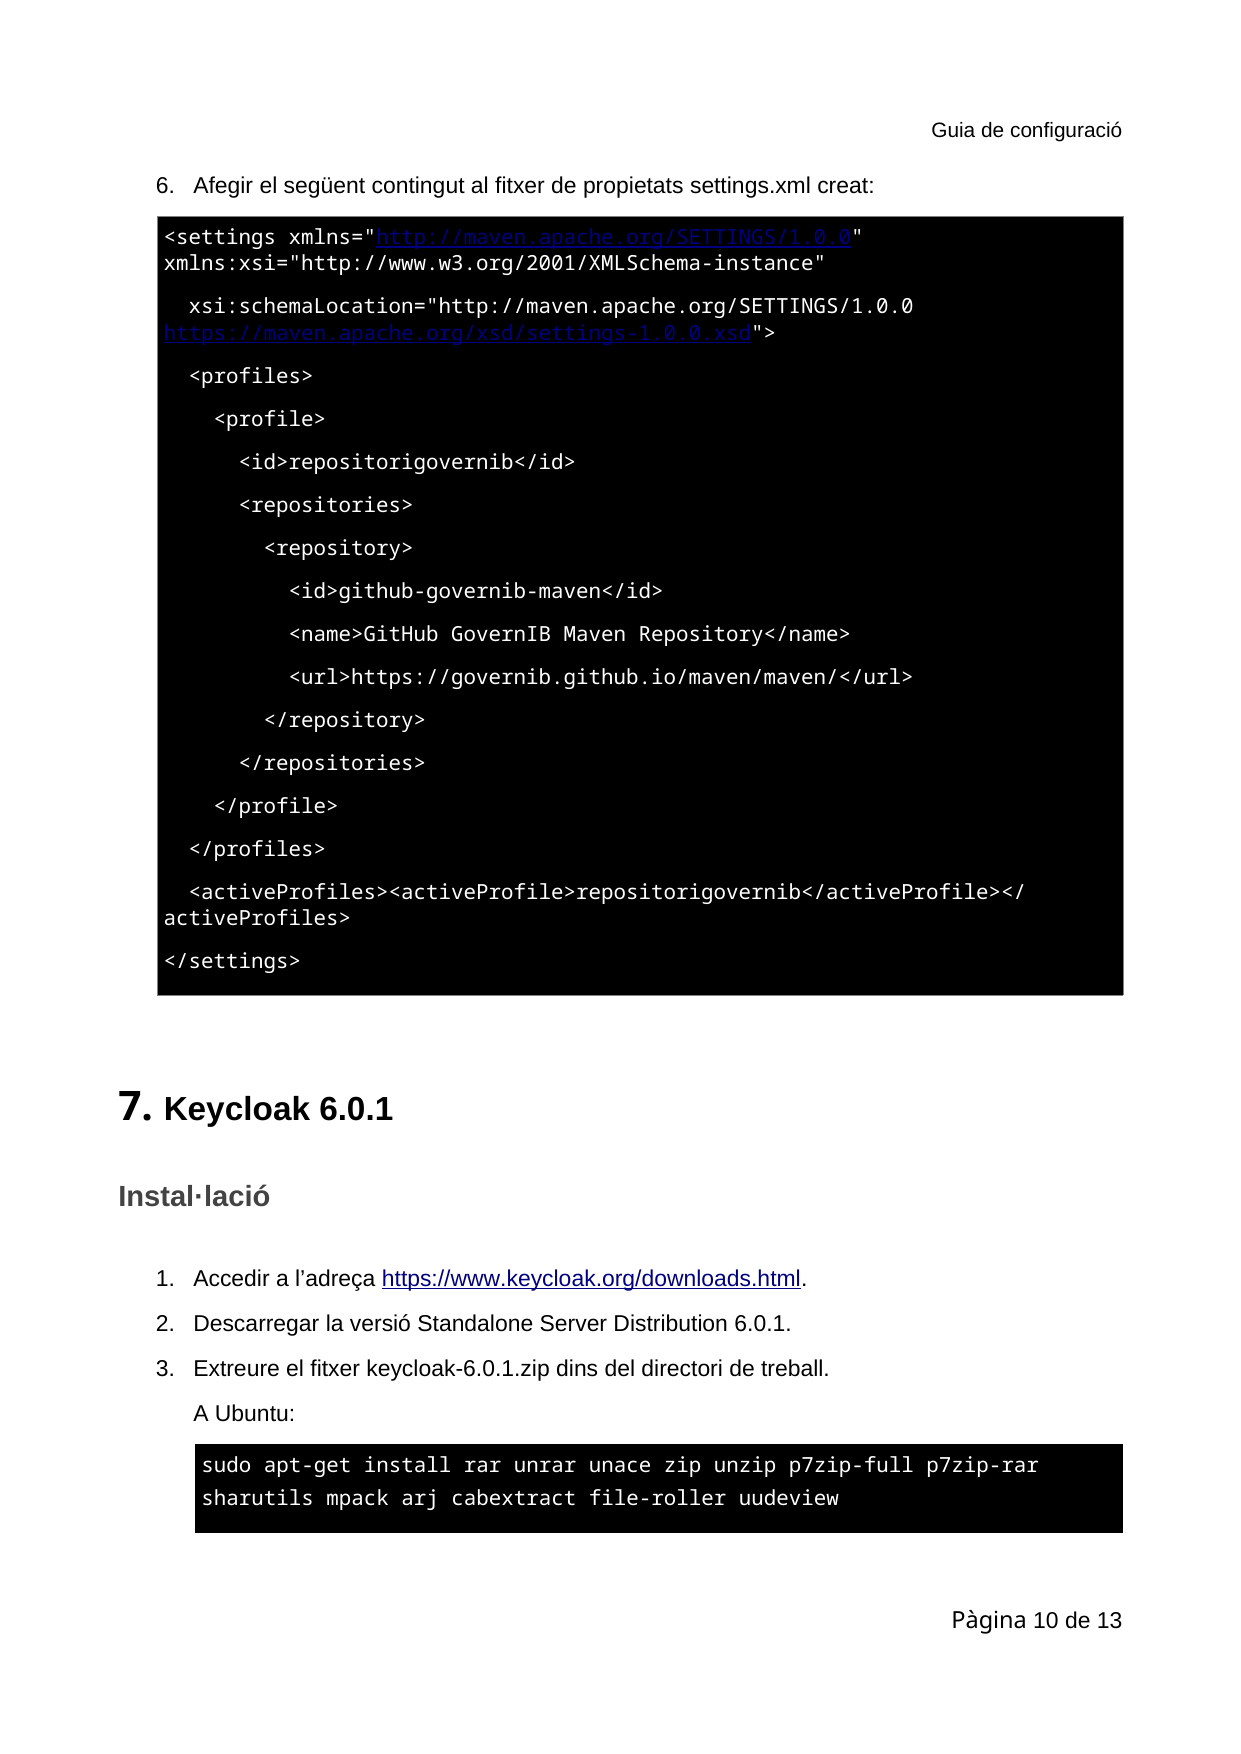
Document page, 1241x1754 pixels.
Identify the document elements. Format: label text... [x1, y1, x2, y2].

list Accedir a l’adreça https://www.keycloak.org/downloads.html. [156, 1265, 1122, 1292]
subtitle 7. Keycloak 6.0.1 [118, 1077, 1122, 1133]
list Descarregar la versió Standalone Server Distribution 6.0.1. [156, 1310, 1122, 1336]
list Extreure el fitxer keycloak-6.0.1.zip dins del directori de treball. [156, 1355, 1122, 1381]
table_header <settings xmlns="http://maven.apache.org/SETTINGS/1.0.0" xmlns:xsi="http://www.w3.org/2001/XMLSchema-instance" xsi:schemaLocation="http://maven.apache.org/SETTINGS/1.0.0 https://maven.apache.org/xsd/settings-1.0.0.xsd"> <profiles> <profile> <id>repositorigovernib</id> <repositories> <repository> <id>github-governib-maven</id> <name>GitHub GovernIB Maven Repository</name> <url>https://governib.github.io/maven/maven/</url> </repository> </repositories> </profile> </profiles> <activeProfiles><activeProfile>repositorigovernib</activeProfile></activeProfiles> </settings> [158, 217, 1123, 995]
subtitle Instal·lació [118, 1178, 1122, 1212]
table_header sudo apt-get install rar unrar unace zip unzip p7zip-full p7zip-rar sharutils mpack arj cabextract file-roller uudeview [196, 1445, 1122, 1532]
list Afegir el següent contingut al fitxer de propietats settings.xml creat: [156, 172, 1122, 198]
text A Ubuntu: [193, 1399, 1122, 1426]
